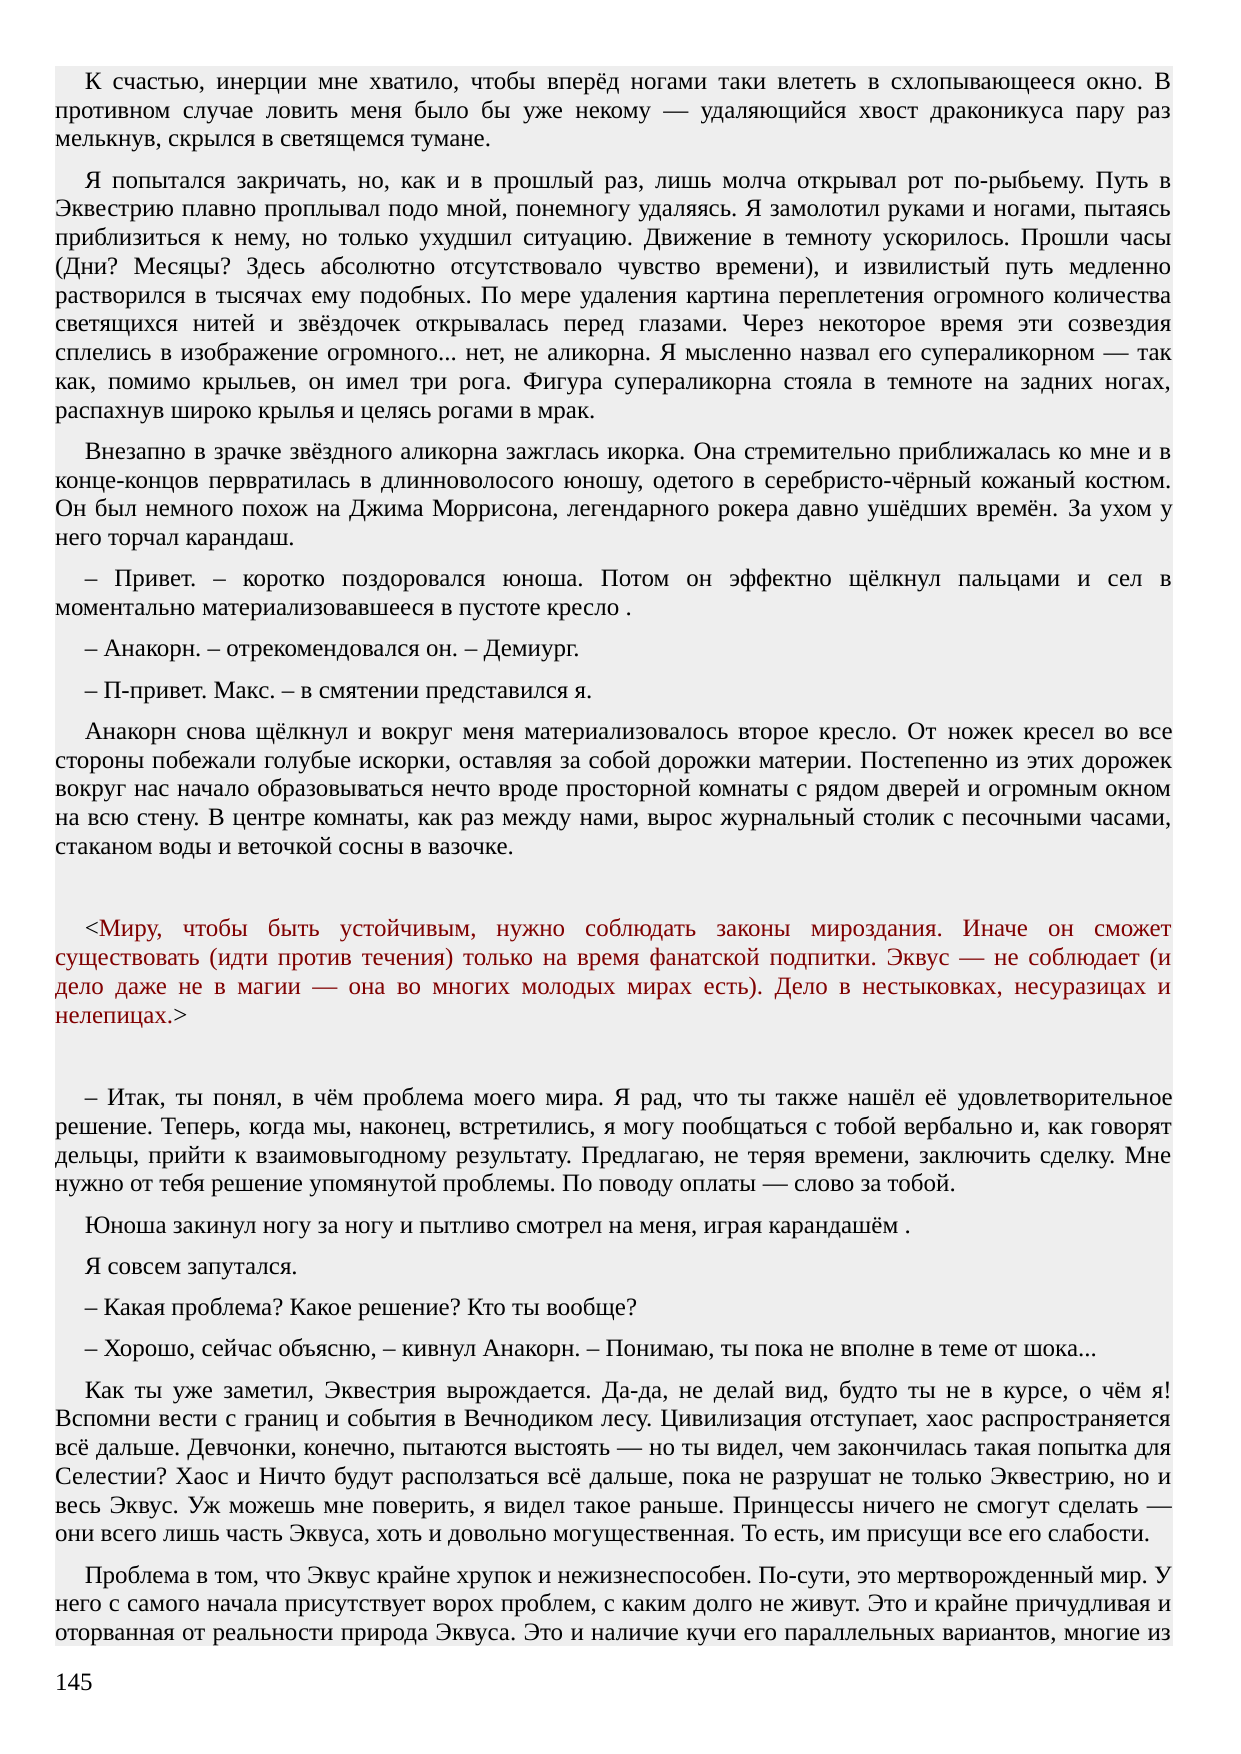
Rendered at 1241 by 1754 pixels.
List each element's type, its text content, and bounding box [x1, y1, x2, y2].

text Анакорн снова щёлкнул и вокруг меня материализовалось второе кресло. От ножек кресел во все стороны побежали голубые искорки, оставляя за собой дорожки материи. Постепенно из этих дорожек вокруг нас начало образовываться нечто вроде просторной комнаты с рядом дверей и огромным окном на всю стену. В центре комнаты, как раз между нами, вырос журнальный столик с песочными часами, стаканом воды и веточкой сосны в вазочке. [55, 716, 1173, 860]
text – Итак, ты понял, в чём проблема моего мира. Я рад, что ты также нашёл её удовлетворительное решение. Теперь, когда мы, наконец, встретились, я могу пообщаться с тобой вербально и, как говорят дельцы, прийти к взаимовыгодному результату. Предлагаю, не теряя времени, заключить сделку. Мне нужно от тебя решение упомянутой проблемы. По поводу оплаты — слово за тобой. [55, 1082, 1173, 1197]
text – П-привет. Макс. – в смятении представился я. [55, 675, 1173, 703]
text – Анакорн. – отрекомендовался он. – Демиург. [55, 633, 1173, 662]
text Как ты уже заметил, Эквестрия вырождается. Да-да, не делай вид, будто ты не в курсе, о чём я! Вспомни вести с границ и события в Вечнодиком лесу. Цивилизация отступает, хаос распространяется всё дальше. Девчонки, конечно, пытаются выстоять — но ты видел, чем закончилась такая попытка для Селестии? Хаос и Ничто будут расползаться всё дальше, пока не разрушат не только Эквестрию, но и весь Эквус. Уж можешь мне поверить, я видел такое раньше. Принцессы ничего не смогут сделать — они всего лишь часть Эквуса, хоть и довольно могущественная. То есть, им присущи все его слабости. [55, 1375, 1173, 1547]
text – Привет. – коротко поздоровался юноша. Потом он эффектно щёлкнул пальцами и сел в моментально материализовавшееся в пустоте кресло . [55, 563, 1173, 621]
text К счастью, инерции мне хватило, чтобы вперёд ногами таки влететь в схлопывающееся окно. В противном случае ловить меня было бы уже некому — удаляющийся хвост драконикуса пару раз мелькнув, скрылся в светящемся тумане. [55, 66, 1173, 152]
text Юноша закинул ногу за ногу и пытливо смотрел на меня, играя карандашём . [55, 1210, 1173, 1238]
text Я совсем запутался. [55, 1251, 1173, 1280]
text Проблема в том, что Эквус крайне хрупок и нежизнеспособен. По-сути, это мертворожденный мир. У него с самого начала присутствует ворох проблем, с каким долго не живут. Это и крайне причудливая и оторванная от реальности природа Эквуса. Это и наличие кучи его параллельных вариантов, многие из [55, 1560, 1173, 1646]
text <Миру, чтобы быть устойчивым, нужно соблюдать законы мироздания. Иначе он сможет существовать (идти против течения) только на время фанатской подпитки. Эквус — не соблюдает (и дело даже не в магии — она во многих молодых мирах есть). Дело в нестыковках, несуразицах и нелепицах.> [55, 913, 1173, 1028]
text – Какая проблема? Какое решение? Кто ты вообще? [55, 1292, 1173, 1321]
text Я попытался закричать, но, как и в прошлый раз, лишь молча открывал рот по-рыбьему. Путь в Эквестрию плавно проплывал подо мной, понемногу удаляясь. Я замолотил руками и ногами, пытаясь приблизиться к нему, но только ухудшил ситуацию. Движение в темноту ускорилось. Прошли часы (Дни? Месяцы? Здесь абсолютно отсутствовало чувство времени), и извилистый путь медленно растворился в тысячах ему подобных. По мере удаления картина переплетения огромного количества светящихся нитей и звёздочек открывалась перед глазами. Через некоторое время эти созвездия сплелись в изображение огромного... нет, не аликорна. Я мысленно назвал его супераликорном — так как, помимо крыльев, он имел три рога. Фигура супераликорна стояла в темноте на задних ногах, распахнув широко крылья и целясь рогами в мрак. [55, 165, 1173, 423]
text – Хорошо, сейчас объясню, – кивнул Анакорн. – Понимаю, ты пока не вполне в теме от шока... [55, 1333, 1173, 1362]
text Внезапно в зрачке звёздного аликорна зажглась икорка. Она стремительно приближалась ко мне и в конце-концов первратилась в длинноволосого юношу, одетого в серебристо-чёрный кожаный костюм. Он был немного похож на Джима Моррисона, легендарного рокера давно ушёдших времён. За ухом у него торчал карандаш. [55, 436, 1173, 551]
